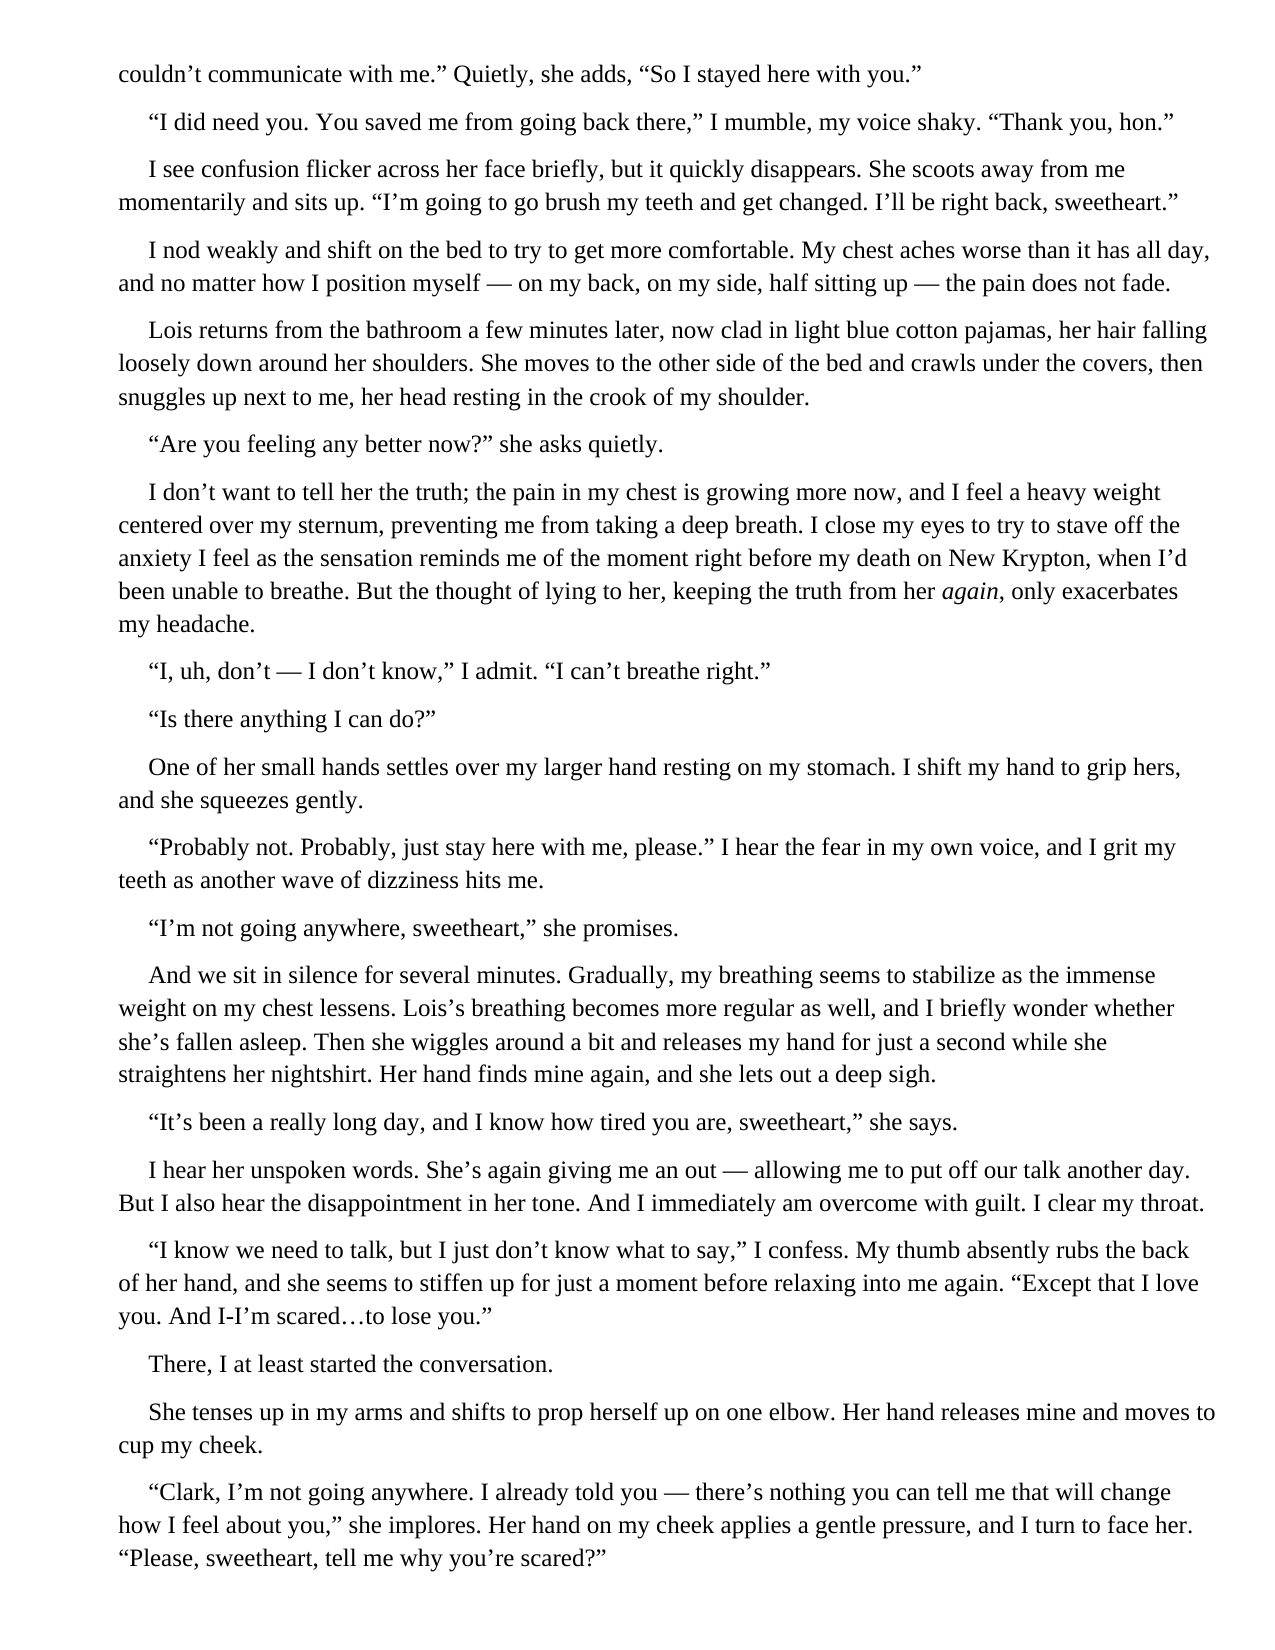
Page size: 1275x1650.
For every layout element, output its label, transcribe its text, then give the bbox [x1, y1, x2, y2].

text I hear her unspoken words. She’s again giving me an out — allowing me to put off our talk another day. But I also hear the disappointment in her tone. And I immediately am overcome with guilt. I clear my throat. [118, 1155, 1216, 1217]
text I see confusion flicker across her face briefly, but it quickly disappears. She scoots away from me momentarily and sits up. “I’m going to go brush my teeth and get changed. I’ll be right back, sweetheart.” [118, 154, 1216, 216]
text There, I at least started the conversation. [118, 1349, 1216, 1378]
text “Clark, I’m not going anywhere. I already told you — there’s nothing you can tell me that will change how I feel about you,” she implores. Her hand on my cheek applies a gentle pressure, and I turn to face her. “Please, sweetheart, tell me why you’re scared?” [118, 1477, 1216, 1572]
text And we sit in silence for several minutes. Gradually, my breathing seems to stabilize as the immense weight on my chest lessens. Lois’s breathing becomes more regular as well, and I briefly wonder whether she’s fallen asleep. Then she wiggles around a bit and releases my hand for just a second while she straightens her nightshirt. Her hand finds mine again, and she lets out a deep sigh. [118, 961, 1216, 1088]
text “Is there anything I can do?” [118, 704, 1216, 733]
text “It’s been a really long day, and I know how tired you are, sweetheart,” she says. [118, 1107, 1216, 1136]
text couldn’t communicate with me.” Quietly, she adds, “So I stayed here with you.” [118, 59, 1216, 88]
text I don’t want to tell her the truth; the pain in my chest is growing more now, and I feel a heavy weight centered over my sternum, preventing me from taking a deep breath. I close my eyes to try to stave off the anxiety I feel as the sensation reminds me of the moment right before my death on New Krypton, when I’d been unable to breathe. But the thought of lying to her, keeping the truth from her again, only exacerbates my headache. [118, 477, 1216, 638]
text “I did need you. You saved me from going back there,” I mumble, my voice shaky. “Thank you, hon.” [118, 107, 1216, 135]
text I nod weakly and shift on the bed to try to get more comfortable. My chest aches worse than it has all day, and no matter how I position myself — on my back, on my side, half sitting up — the pain does not fade. [118, 235, 1216, 297]
text She tenses up in my arms and shifts to prop herself up on one elbow. Her hand releases mine and moves to cup my cheek. [118, 1397, 1216, 1458]
text “I’m not going anywhere, sweetheart,” she promises. [118, 913, 1216, 942]
text “I know we need to talk, but I just don’t know what to say,” I confess. My thumb absently rubs the back of her hand, and she seems to stiffen up for just a moment before relaxing into me again. “Except that I love you. And I-I’m scared…to lose you.” [118, 1235, 1216, 1330]
text Lois returns from the bathroom a few minutes later, now clad in light blue cotton pajamas, her hair falling loosely down around her shoulders. She moves to the other side of the bed and crawls under the covers, then snuggles up next to me, her head resting in the crook of my shoulder. [118, 316, 1216, 410]
text “Are you feeling any better now?” she asks quietly. [118, 429, 1216, 458]
text “I, uh, don’t — I don’t know,” I admit. “I can’t breathe right.” [118, 656, 1216, 685]
text One of her small hands settles over my larger hand resting on my stomach. I shift my hand to grip hers, and she squeezes gently. [118, 752, 1216, 813]
text “Probably not. Probably, just stay here with me, please.” I hear the fear in my own voice, and I grit my teeth as another wave of dizziness hits me. [118, 832, 1216, 894]
